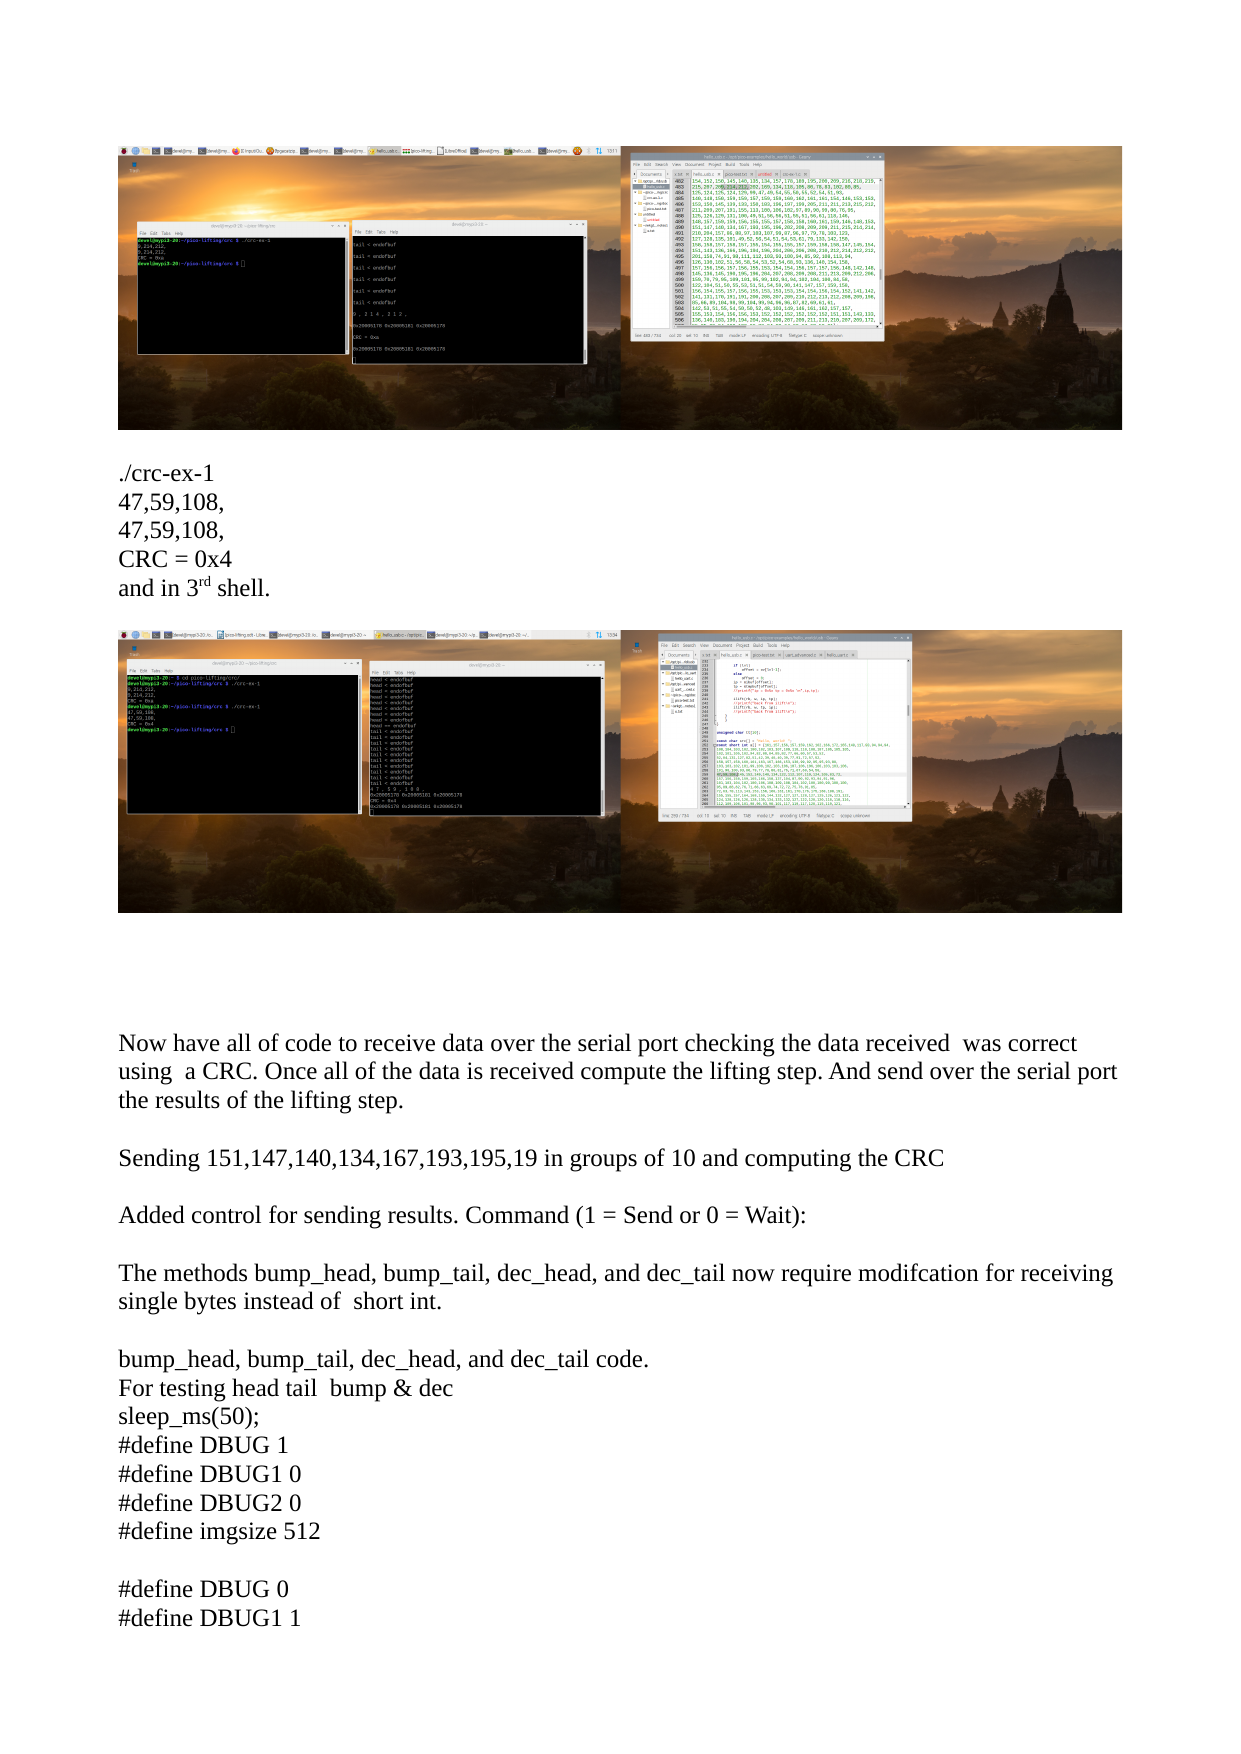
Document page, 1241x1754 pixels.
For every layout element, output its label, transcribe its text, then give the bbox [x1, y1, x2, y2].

text bump_head, bump_tail, dec_head, and dec_tail code. [118, 1344, 1122, 1373]
text Sending 151,147,140,134,167,193,195,19 in groups of 10 and computing the CRC [118, 1143, 1122, 1171]
text #define DBUG 1 [118, 1430, 1122, 1459]
text #define DBUG 0 [118, 1574, 1122, 1603]
text 47,59,108, [118, 515, 1122, 544]
text and in 3rd shell. [118, 573, 1122, 602]
text sleep_ms(50); [118, 1401, 1122, 1430]
text The methods bump_head, bump_tail, dec_head, and dec_tail now require modifcation for receiving single bytes instead of short int. [118, 1258, 1122, 1315]
text #define DBUG2 0 [118, 1488, 1122, 1516]
text #define DBUG1 1 [118, 1603, 1122, 1631]
text ./crc-ex-1 [118, 458, 1122, 487]
text #define DBUG1 0 [118, 1459, 1122, 1488]
text Added control for sending results. Command (1 = Send or 0 = Wait): [118, 1200, 1122, 1229]
picture [118, 146, 1123, 430]
text #define imgsize 512 [118, 1516, 1122, 1545]
text CRC = 0x4 [118, 544, 1122, 573]
text 47,59,108, [118, 487, 1122, 515]
picture [118, 630, 1123, 913]
text Now have all of code to receive data over the serial port checking the data received was correct using a CRC. Once all of the data is received compute the lifting step. And send over the serial port the results of the lifting step. [118, 1028, 1122, 1114]
text For testing head tail bump & dec [118, 1373, 1122, 1401]
